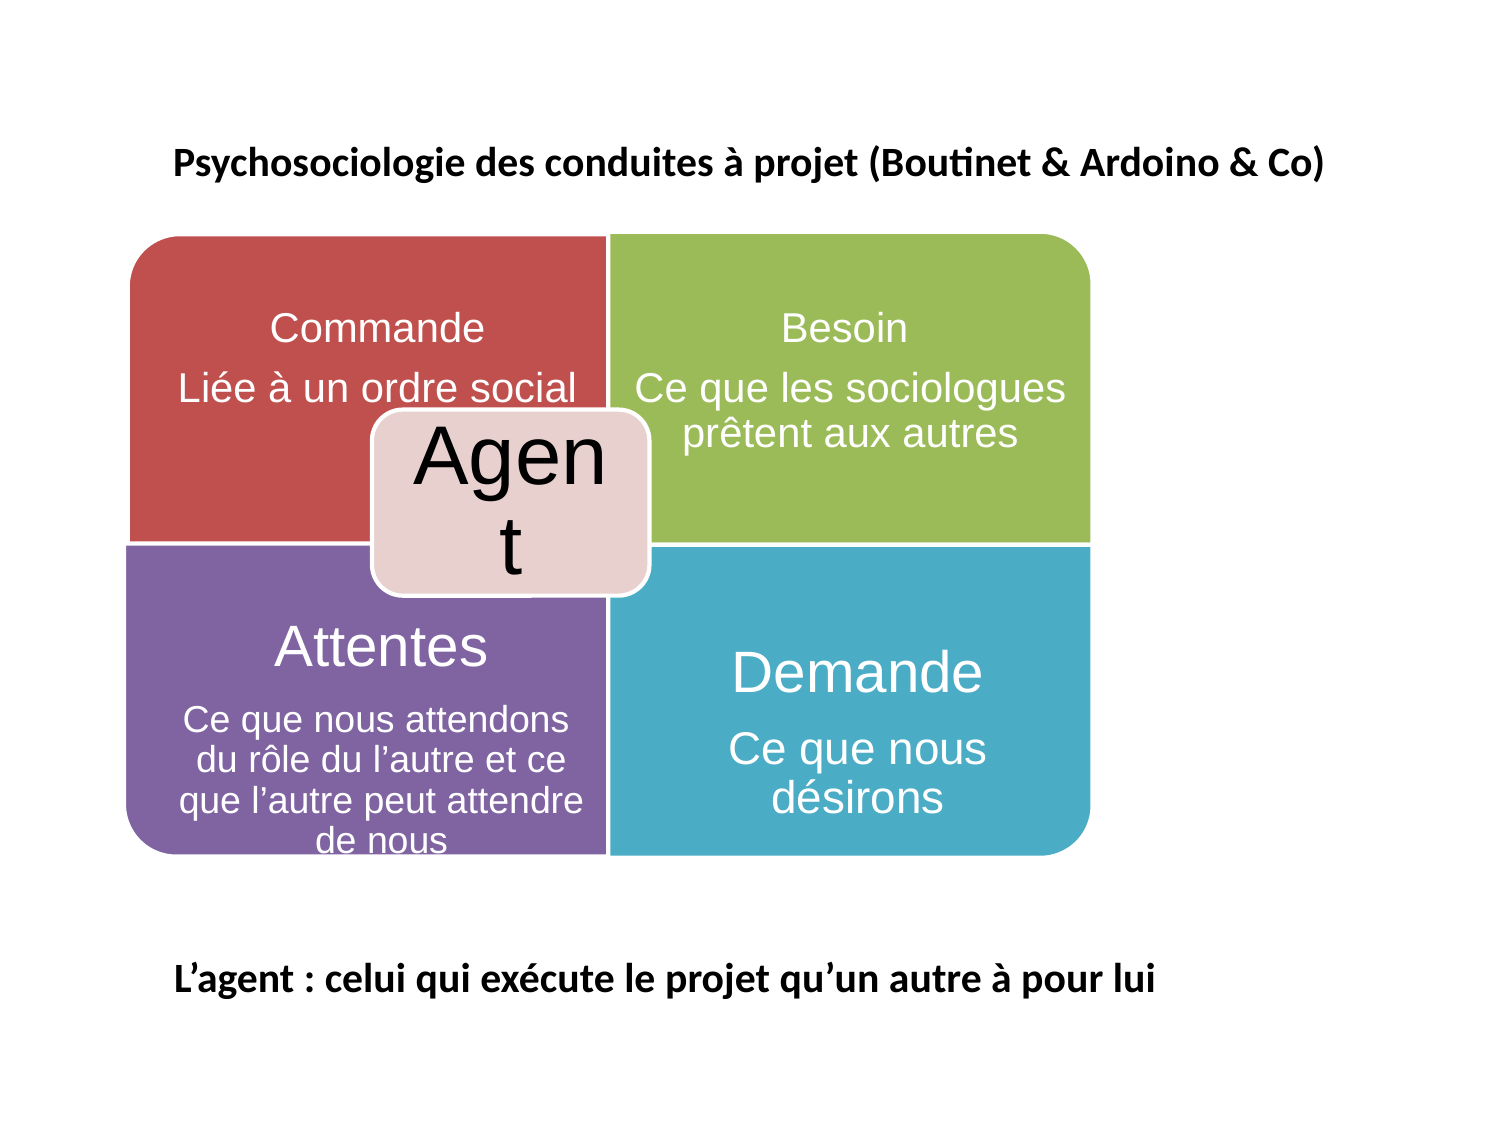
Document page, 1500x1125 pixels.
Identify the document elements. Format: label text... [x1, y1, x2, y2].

text_box Agent [371, 409, 650, 596]
title Psychosociologie des conduites à projet (Boutinet & Ardoino & Co) [112, 66, 1387, 254]
text_box Commande Liée à un ordre social [127, 234, 608, 543]
text_box Attentes Ce que nous attendons du rôle du l’autre et ce que l’autre peut attendre de nous [123, 543, 608, 857]
text_box Besoin Ce que les sociologues prêtent aux autres [608, 231, 1093, 544]
text_box Demande Ce que nous désirons [608, 544, 1093, 858]
text_box L’agent : celui qui exécute le projet qu’un autre à pour lui [159, 943, 1199, 1009]
